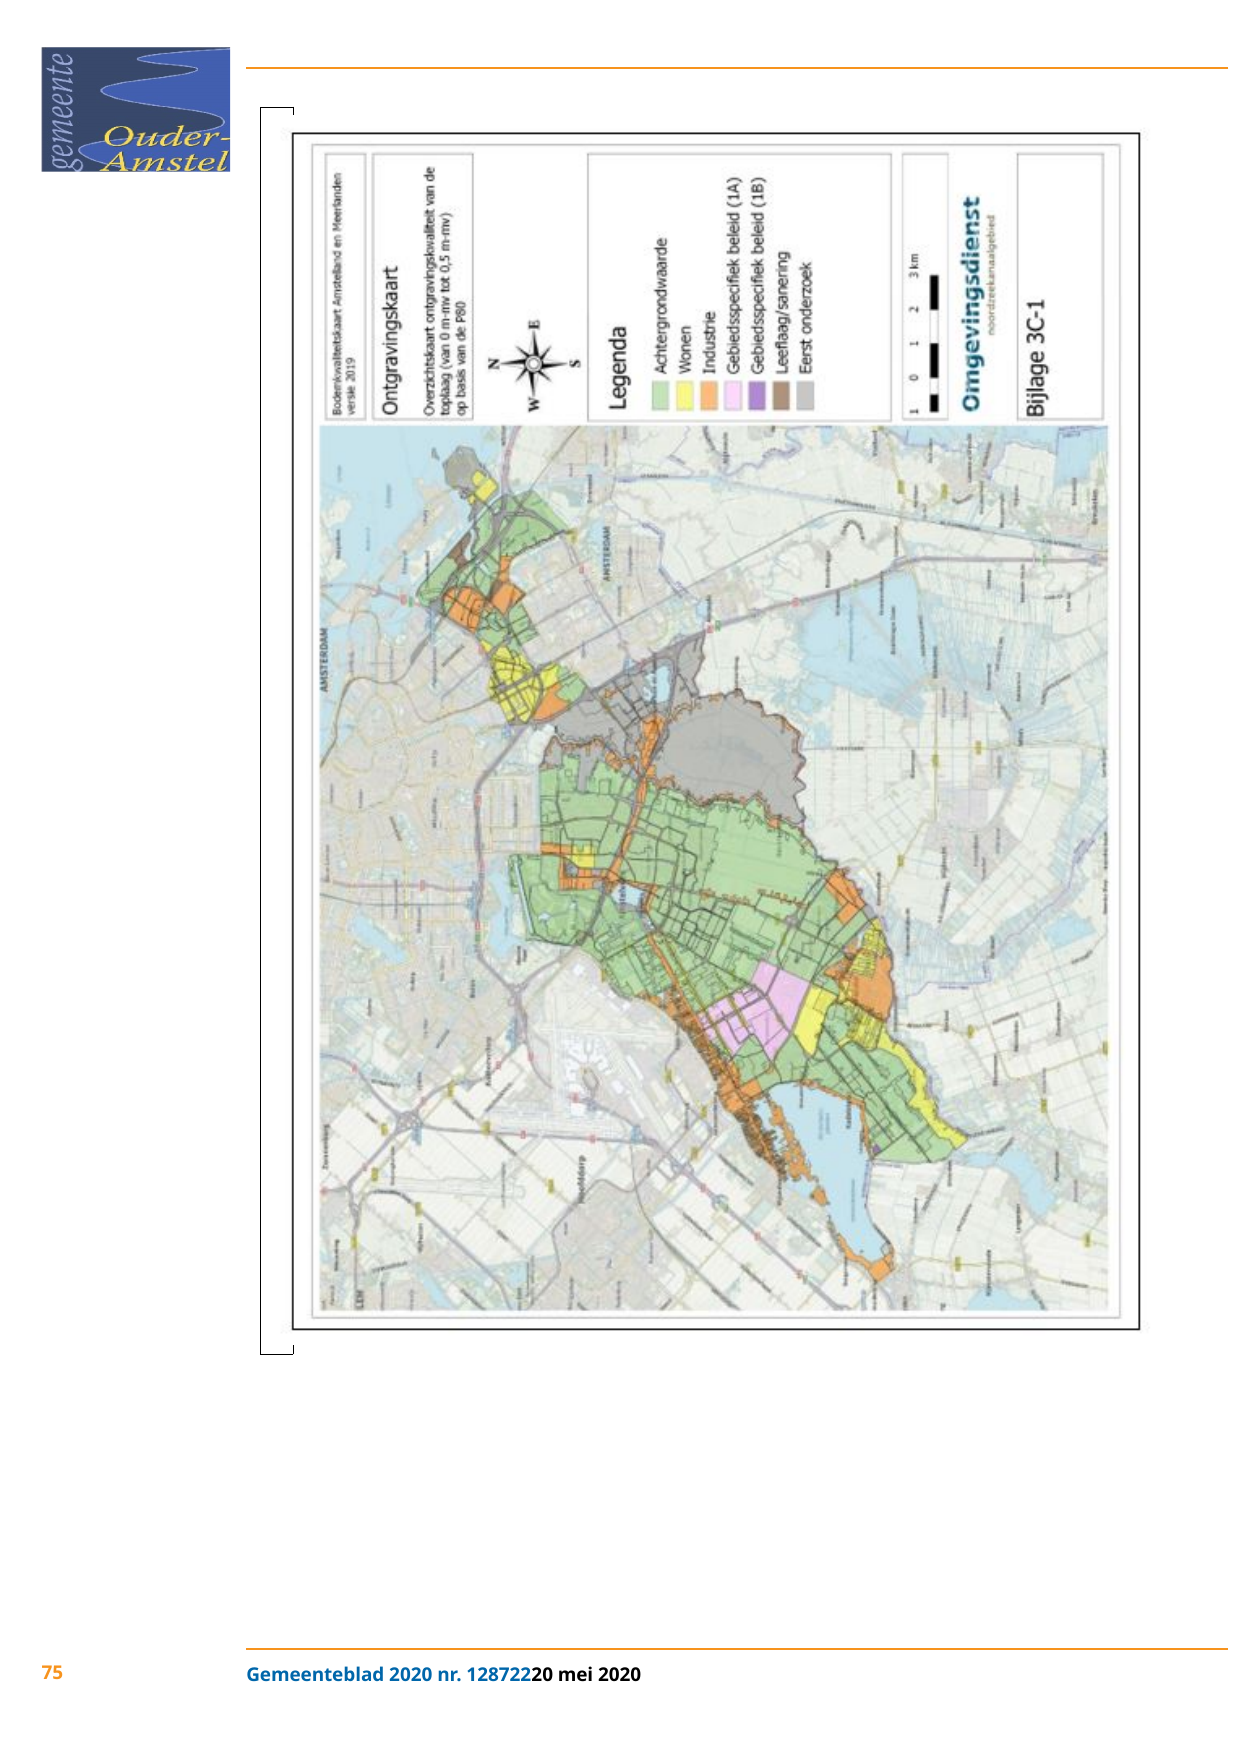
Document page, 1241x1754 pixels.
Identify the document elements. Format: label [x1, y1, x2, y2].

picture [41, 47, 231, 172]
picture [268, 115, 1155, 1345]
